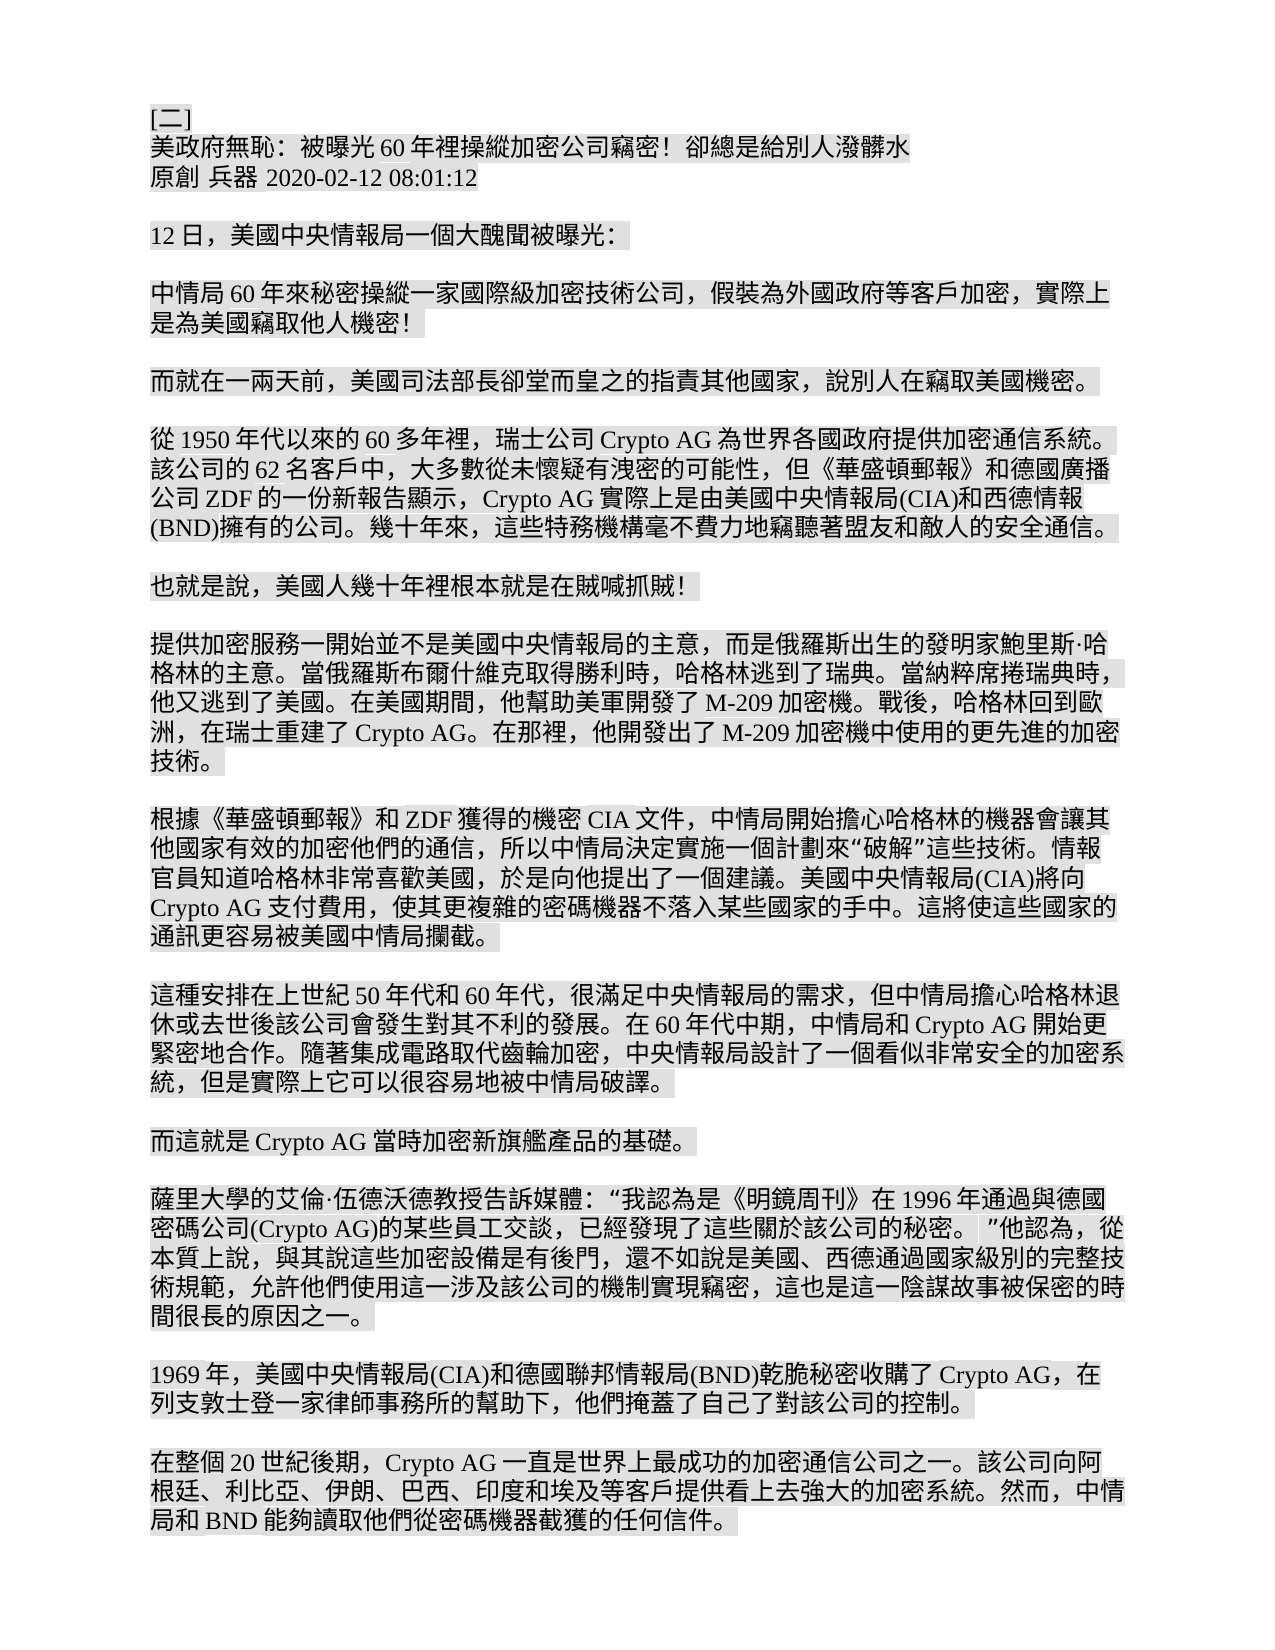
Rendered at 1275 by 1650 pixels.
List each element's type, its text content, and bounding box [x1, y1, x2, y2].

text [二] 美政府無恥：被曝光60年裡操縱加密公司竊密！卻總是給別人潑髒水 原創 兵器 2020-02-12 08:01:12 12日，美國中央情報局一個大醜聞被曝光： 中情局60年來秘密操縱一家國際級加密技術公司，假裝為外國政府等客戶加密，實際上是為美國竊取他人機密！ 而就在一兩天前，美國司法部長卻堂而皇之的指責其他國家，說別人在竊取美國機密。 從1950年代以來的60多年裡，瑞士公司Crypto AG為世界各國政府提供加密通信系統。該公司的62名客戶中，大多數從未懷疑有洩密的可能性，但《華盛頓郵報》和德國廣播公司ZDF的一份新報告顯示，Crypto AG實際上是由美國中央情報局(CIA)和西德情報(BND)擁有的公司。幾十年來，這些特務機構毫不費力地竊聽著盟友和敵人的安全通信。 也就是說，美國人幾十年裡根本就是在賊喊抓賊！ 提供加密服務一開始並不是美國中央情報局的主意，而是俄羅斯出生的發明家鮑里斯·哈格林的主意。當俄羅斯布爾什維克取得勝利時，哈格林逃到了瑞典。當納粹席捲瑞典時，他又逃到了美國。在美國期間，他幫助美軍開發了M-209加密機。戰後，哈格林回到歐洲，在瑞士重建了Crypto AG。在那裡，他開發出了M-209加密機中使用的更先進的加密技術。 根據《華盛頓郵報》和ZDF獲得的機密CIA文件，中情局開始擔心哈格林的機器會讓其他國家有效的加密他們的通信，所以中情局決定實施一個計劃來“破解”這些技術。情報官員知道哈格林非常喜歡美國，於是向他提出了一個建議。美國中央情報局(CIA)將向Crypto AG支付費用，使其更複雜的密碼機器不落入某些國家的手中。這將使這些國家的通訊更容易被美國中情局攔截。 這種安排在上世紀50年代和60年代，很滿足中央情報局的需求，但中情局擔心哈格林退休或去世後該公司會發生對其不利的發展。在60年代中期，中情局和Crypto AG開始更緊密地合作。隨著集成電路取代齒輪加密，中央情報局設計了一個看似非常安全的加密系統，但是實際上它可以很容易地被中情局破譯。 而這就是Crypto AG當時加密新旗艦產品的基礎。 薩里大學的艾倫·伍德沃德教授告訴媒體：“我認為是《明鏡周刊》在1996年通過與德國密碼公司(Crypto AG)的某些員工交談，已經發現了這些關於該公司的秘密。 ”他認為，從本質上說，與其說這些加密設備是有後門，還不如說是美國、西德通過國家級別的完整技術規範，允許他們使用這一涉及該公司的機制實現竊密，這也是這一陰謀故事被保密的時間很長的原因之一。 1969年，美國中央情報局(CIA)和德國聯邦情報局(BND)乾脆秘密收購了Crypto AG，在列支敦士登一家律師事務所的幫助下，他們掩蓋了自己了對該公司的控制。 在整個20世紀後期，Crypto AG一直是世界上最成功的加密通信公司之一。該公司向阿根廷、利比亞、伊朗、巴西、印度和埃及等客戶提供看上去強大的加密系統。然而，中情局和BND能夠讀取他們從密碼機器截獲的任何信件。 [150, 75, 1125, 1565]
